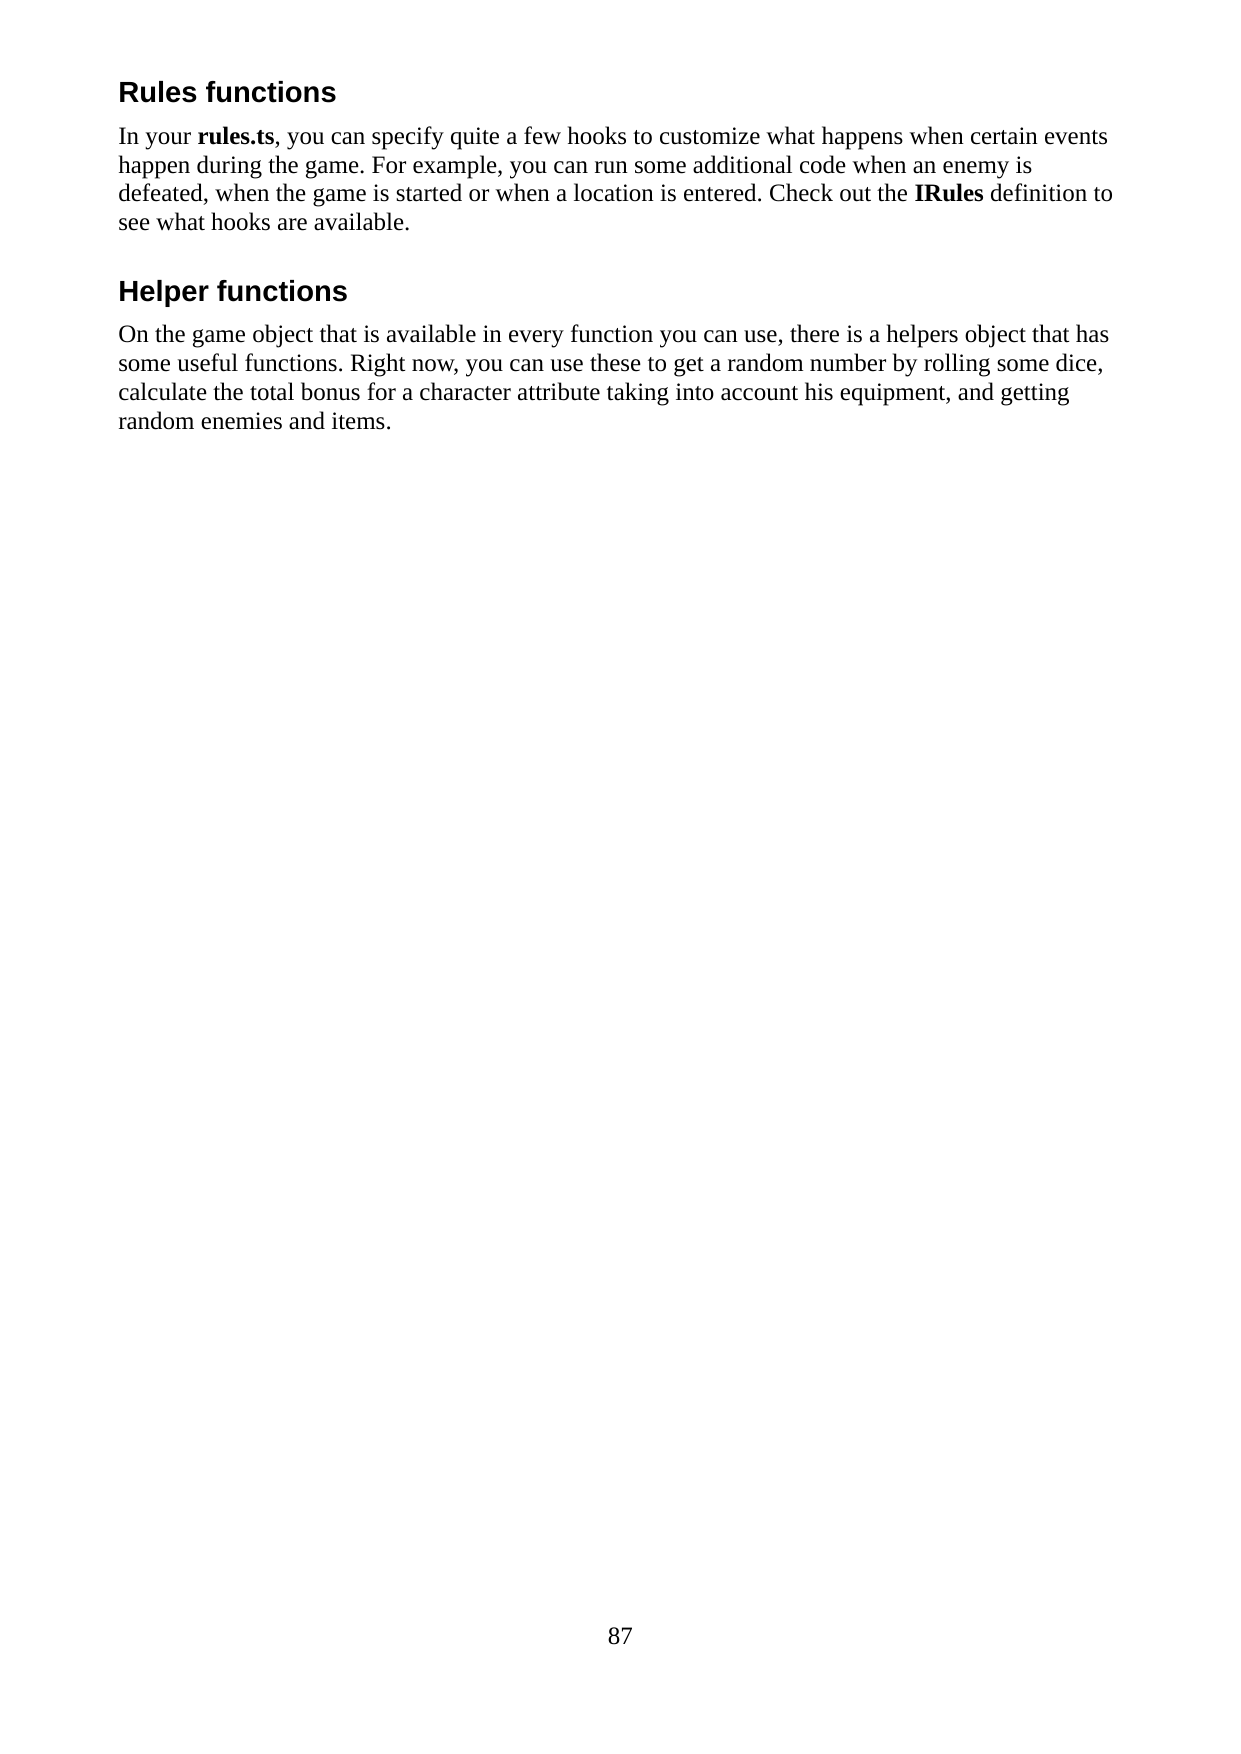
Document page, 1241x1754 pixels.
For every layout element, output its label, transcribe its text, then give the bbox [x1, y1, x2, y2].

subtitle Rules functions [118, 75, 1122, 108]
text In your rules.ts, you can specify quite a few hooks to customize what happens when certain events happen during the game. For example, you can run some additional code when an enemy is defeated, when the game is started or when a location is entered. Check out the IRules definition to see what hooks are available. [118, 121, 1122, 236]
subtitle Helper functions [118, 273, 1122, 307]
text On the game object that is available in every function you can use, there is a helpers object that has some useful functions. Right now, you can use these to get a random number by rolling some dice, calculate the total bonus for a character attribute taking into account his equipment, and getting random enemies and items. [118, 319, 1122, 434]
